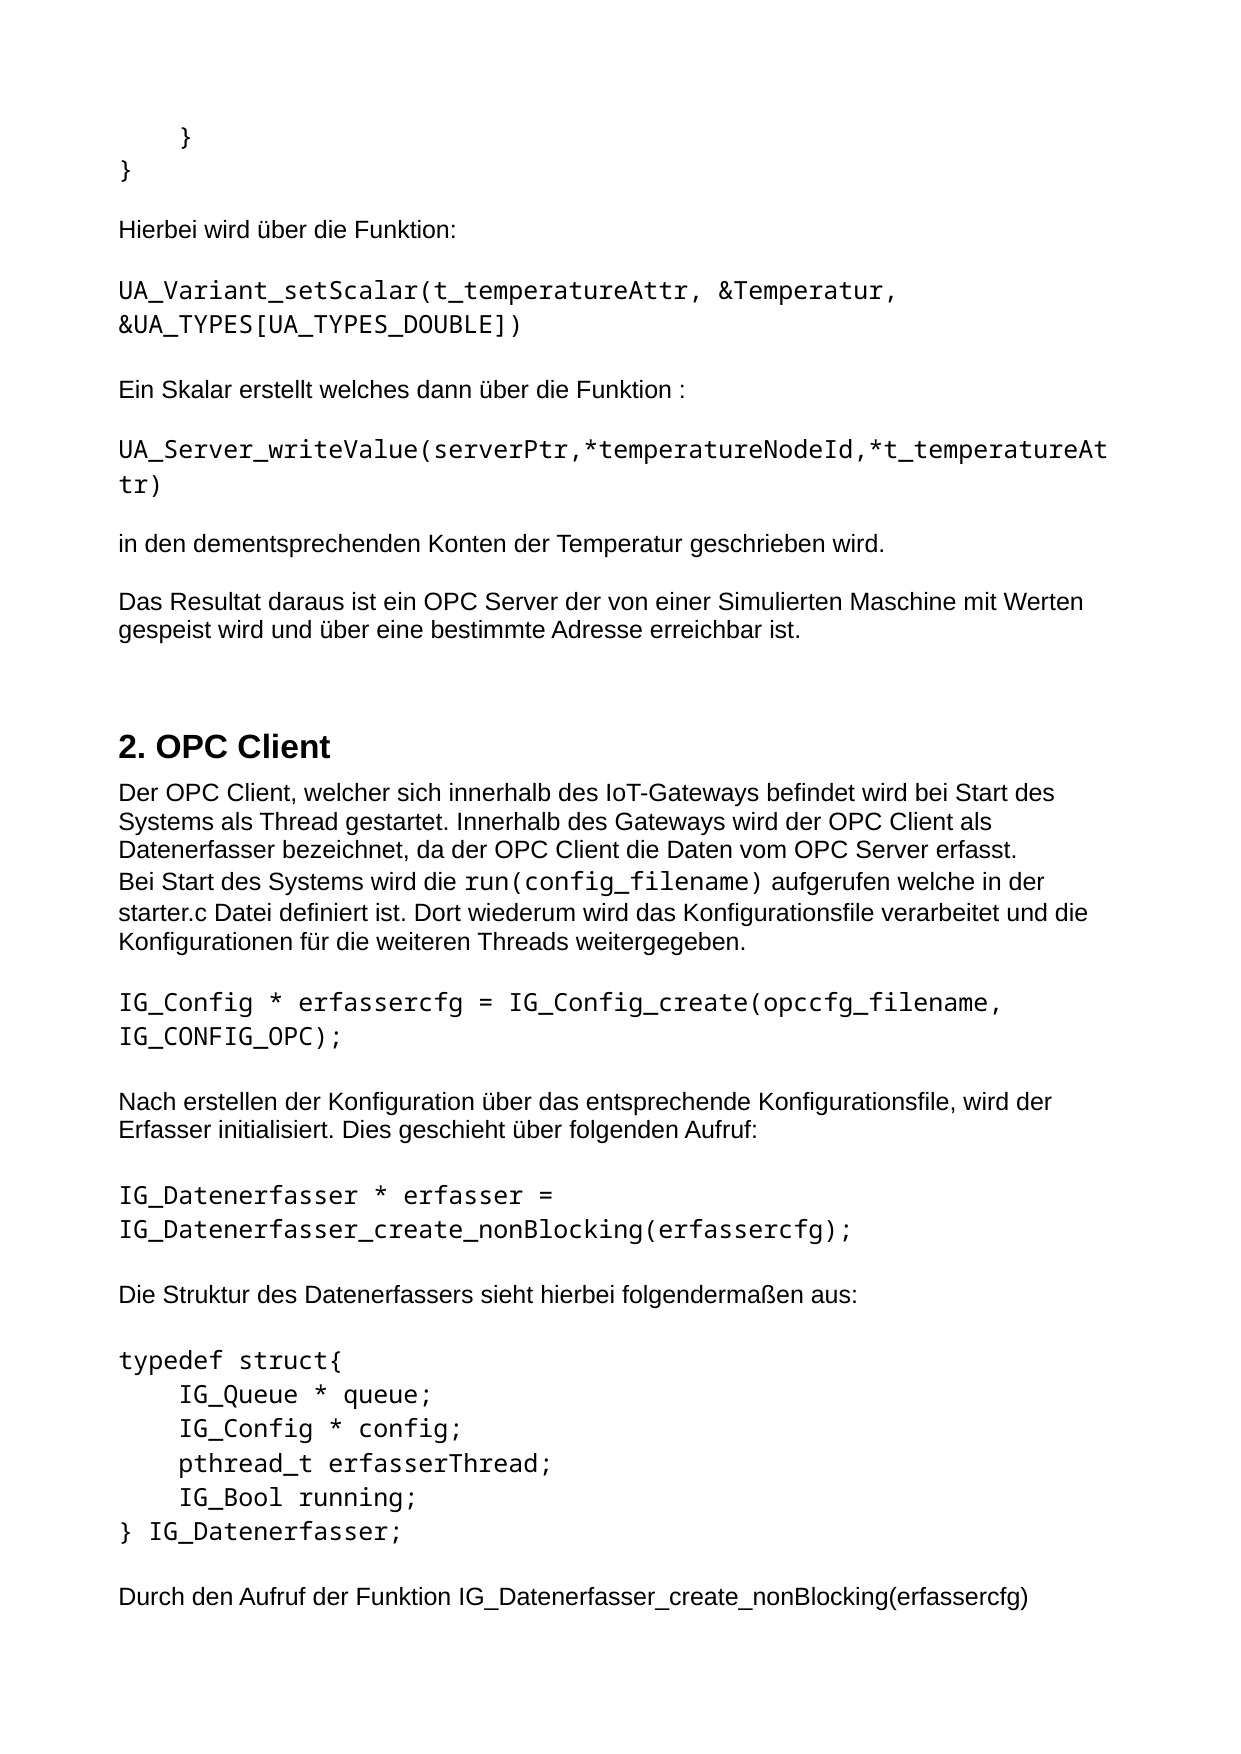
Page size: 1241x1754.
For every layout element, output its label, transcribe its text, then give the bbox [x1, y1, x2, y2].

text } IG_Datenerfasser; [118, 1513, 1122, 1547]
text IG_Queue * queue; [118, 1377, 1122, 1411]
text Die Struktur des Datenerfassers sieht hierbei folgendermaßen aus: [118, 1280, 1122, 1309]
text Durch den Aufruf der Funktion IG_Datenerfasser_create_nonBlocking(erfassercfg) [118, 1581, 1122, 1610]
text Ein Skalar erstellt welches dann über die Funktion : [118, 375, 1122, 403]
text IG_Config * config; [118, 1411, 1122, 1445]
text Bei Start des Systems wird die run(config_filename) aufgerufen welche in der starter.c Datei definiert ist. Dort wiederum wird das Konfigurationsfile verarbeitet und die Konfigurationen für die weiteren Threads weitergegeben. [118, 864, 1122, 956]
text Hierbei wird über die Funktion: [118, 215, 1122, 244]
text in den dementsprechenden Konten der Temperatur geschrieben wird. [118, 529, 1122, 558]
text IG_Datenerfasser * erfasser = IG_Datenerfasser_create_nonBlocking(erfassercfg); [118, 1178, 1122, 1246]
text } [118, 152, 1122, 186]
text UA_Variant_setScalar(t_temperatureAttr, &Temperatur, &UA_TYPES[UA_TYPES_DOUBLE]) [118, 272, 1122, 341]
text IG_Config * erfassercfg = IG_Config_create(opccfg_filename, IG_CONFIG_OPC); [118, 984, 1122, 1052]
text Das Resultat daraus ist ein OPC Server der von einer Simulierten Maschine mit Werten gespeist wird und über eine bestimmte Adresse erreichbar ist. [118, 587, 1122, 644]
text UA_Server_writeValue(serverPtr,*temperatureNodeId,*t_temperatureAttr) [118, 432, 1122, 500]
text pthread_t erfasserThread; [118, 1445, 1122, 1479]
text IG_Bool running; [118, 1479, 1122, 1513]
text Der OPC Client, welcher sich innerhalb des IoT-Gateways befindet wird bei Start des Systems als Thread gestartet. Innerhalb des Gateways wird der OPC Client als Datenerfasser bezeichnet, da der OPC Client die Daten vom OPC Server erfasst. [118, 778, 1122, 864]
text typedef struct{ [118, 1343, 1122, 1377]
text } [118, 118, 1122, 152]
subtitle 2. OPC Client [118, 727, 1122, 765]
text Nach erstellen der Konfiguration über das entsprechende Konfigurationsfile, wird der Erfasser initialisiert. Dies geschieht über folgenden Aufruf: [118, 1086, 1122, 1144]
